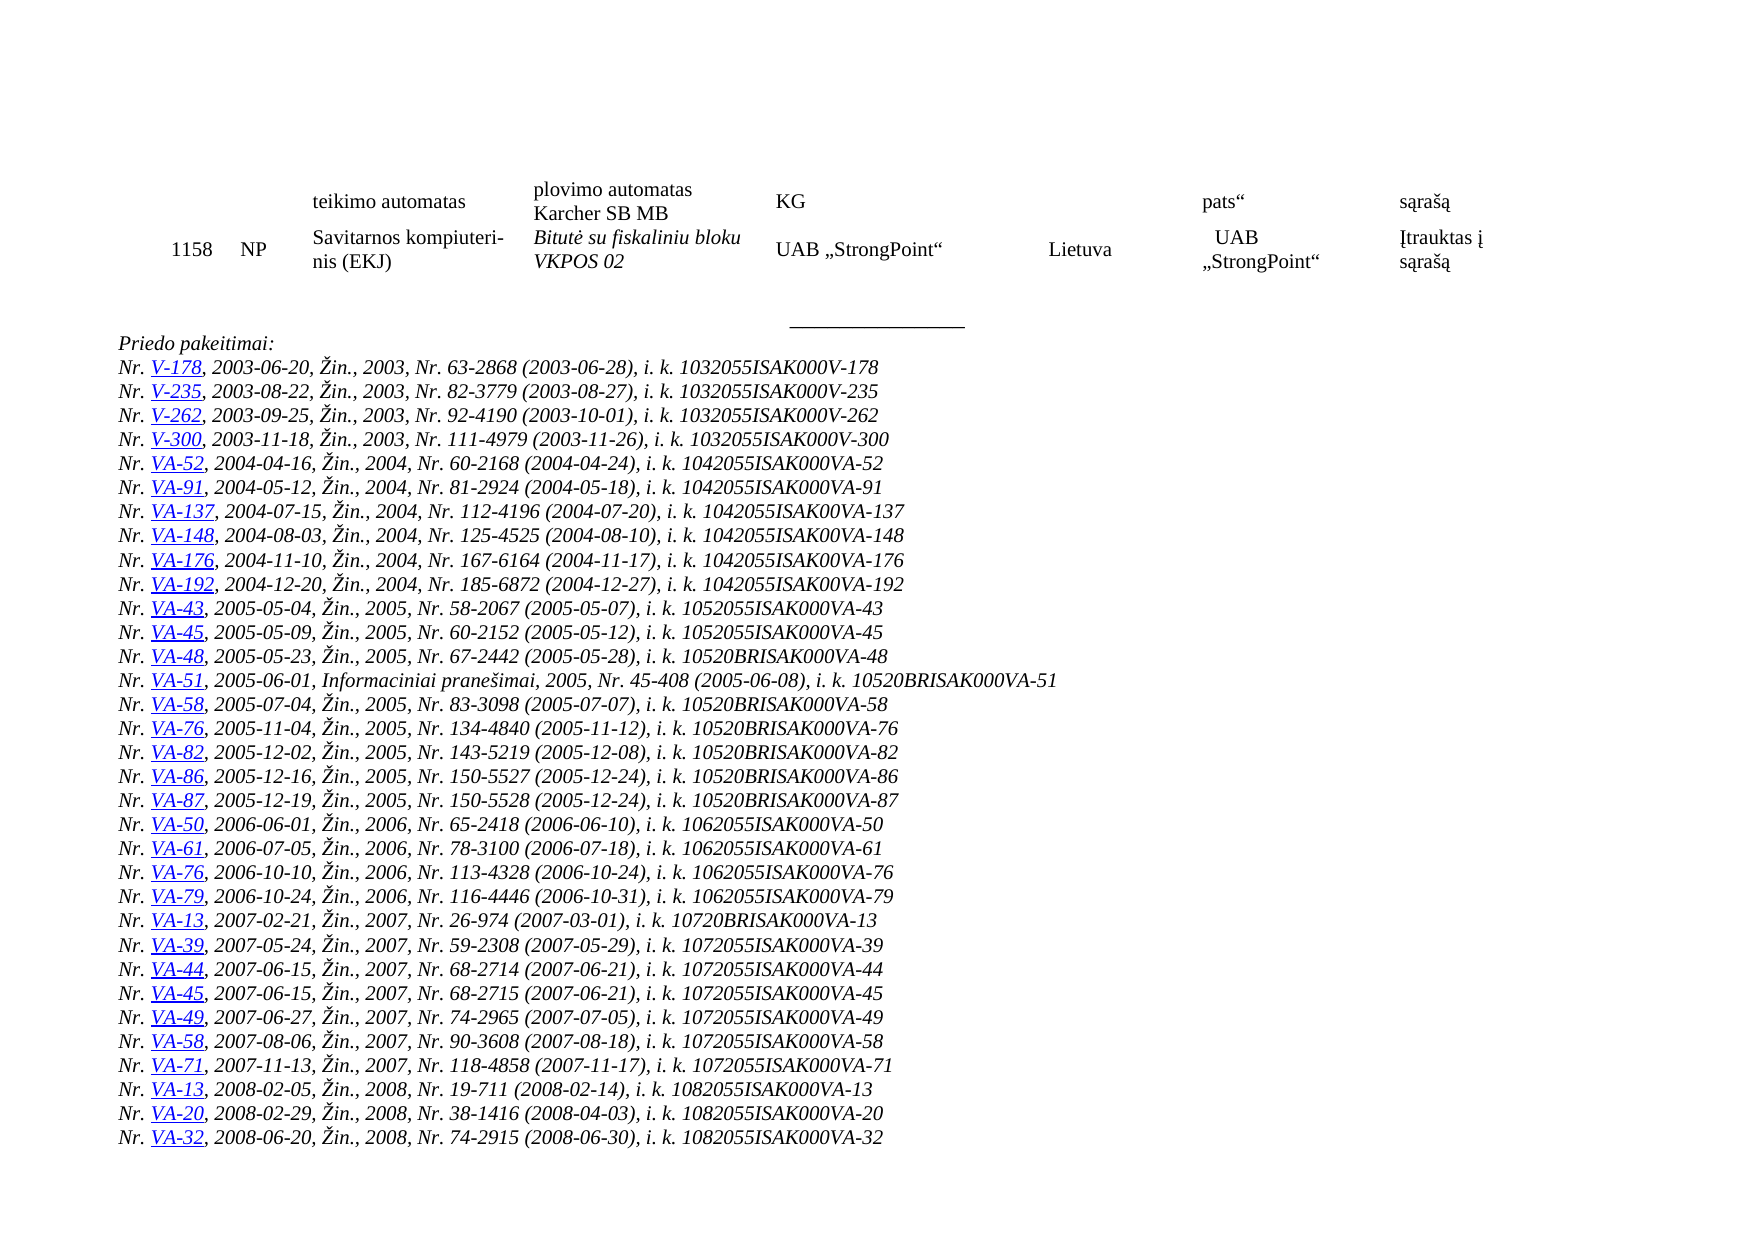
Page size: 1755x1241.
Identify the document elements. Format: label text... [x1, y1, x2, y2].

text Nr. VA-148, 2004-08-03, Žin., 2004, Nr. 125-4525 (2004-08-10), i. k. 1042055ISAK00VA-148 [118, 523, 1636, 547]
text Nr. VA-61, 2006-07-05, Žin., 2006, Nr. 78-3100 (2006-07-18), i. k. 1062055ISAK000VA-61 [118, 836, 1636, 860]
text Nr. VA-71, 2007-11-13, Žin., 2007, Nr. 118-4858 (2007-11-17), i. k. 1072055ISAK000VA-71 [118, 1053, 1636, 1077]
text Priedo pakeitimai: [118, 331, 1636, 355]
table_cell teikimo automatas [301, 177, 522, 225]
text Nr. VA-43, 2005-05-04, Žin., 2005, Nr. 58-2067 (2005-05-07), i. k. 1052055ISAK000VA-43 [118, 596, 1636, 620]
text Nr. VA-48, 2005-05-23, Žin., 2005, Nr. 67-2442 (2005-05-28), i. k. 10520BRISAK000VA-48 [118, 644, 1636, 668]
table_cell Įtrauktas į sąrašą [1388, 225, 1536, 273]
text Nr. VA-45, 2005-05-09, Žin., 2005, Nr. 60-2152 (2005-05-12), i. k. 1052055ISAK000VA-45 [118, 620, 1636, 644]
text Nr. VA-192, 2004-12-20, Žin., 2004, Nr. 185-6872 (2004-12-27), i. k. 1042055ISAK00VA-192 [118, 572, 1636, 596]
text Nr. VA-51, 2005-06-01, Informaciniai pranešimai, 2005, Nr. 45-408 (2005-06-08), i. k. 10520BRISAK000VA-51 [118, 668, 1636, 692]
text Nr. VA-79, 2006-10-24, Žin., 2006, Nr. 116-4446 (2006-10-31), i. k. 1062055ISAK000VA-79 [118, 884, 1636, 908]
text Nr. VA-58, 2007-08-06, Žin., 2007, Nr. 90-3608 (2007-08-18), i. k. 1072055ISAK000VA-58 [118, 1029, 1636, 1053]
table_cell [229, 177, 301, 225]
table_cell Savitarnos kompiuteri-nis (EKJ) [301, 225, 522, 273]
table_cell UAB „StrongPoint“ [764, 225, 1037, 273]
text Nr. VA-39, 2007-05-24, Žin., 2007, Nr. 59-2308 (2007-05-29), i. k. 1072055ISAK000VA-39 [118, 932, 1636, 957]
text Nr. VA-86, 2005-12-16, Žin., 2005, Nr. 150-5527 (2005-12-24), i. k. 10520BRISAK000VA-86 [118, 764, 1636, 788]
text Nr. V-235, 2003-08-22, Žin., 2003, Nr. 82-3779 (2003-08-27), i. k. 1032055ISAK000V-235 [118, 379, 1636, 403]
text Nr. VA-45, 2007-06-15, Žin., 2007, Nr. 68-2715 (2007-06-21), i. k. 1072055ISAK000VA-45 [118, 981, 1636, 1005]
text Nr. VA-52, 2004-04-16, Žin., 2004, Nr. 60-2168 (2004-04-24), i. k. 1042055ISAK000VA-52 [118, 451, 1636, 475]
text Nr. V-300, 2003-11-18, Žin., 2003, Nr. 111-4979 (2003-11-26), i. k. 1032055ISAK000V-300 [118, 427, 1636, 451]
table_cell UAB „StrongPoint“ [1191, 225, 1388, 273]
table_cell plovimo automatas Karcher SB MB [522, 177, 764, 225]
text Nr. VA-176, 2004-11-10, Žin., 2004, Nr. 167-6164 (2004-11-17), i. k. 1042055ISAK00VA-176 [118, 547, 1636, 572]
text Nr. VA-13, 2007-02-21, Žin., 2007, Nr. 26-974 (2007-03-01), i. k. 10720BRISAK000VA-13 [118, 908, 1636, 932]
table_cell [1037, 177, 1191, 225]
text Nr. VA-44, 2007-06-15, Žin., 2007, Nr. 68-2714 (2007-06-21), i. k. 1072055ISAK000VA-44 [118, 957, 1636, 981]
text Nr. VA-76, 2006-10-10, Žin., 2006, Nr. 113-4328 (2006-10-24), i. k. 1062055ISAK000VA-76 [118, 860, 1636, 884]
text Nr. V-262, 2003-09-25, Žin., 2003, Nr. 92-4190 (2003-10-01), i. k. 1032055ISAK000V-262 [118, 403, 1636, 427]
text Nr. VA-32, 2008-06-20, Žin., 2008, Nr. 74-2915 (2008-06-30), i. k. 1082055ISAK000VA-32 [118, 1125, 1636, 1149]
text Nr. VA-49, 2007-06-27, Žin., 2007, Nr. 74-2965 (2007-07-05), i. k. 1072055ISAK000VA-49 [118, 1005, 1636, 1029]
text Nr. VA-20, 2008-02-29, Žin., 2008, Nr. 38-1416 (2008-04-03), i. k. 1082055ISAK000VA-20 [118, 1101, 1636, 1125]
table_cell pats“ [1191, 177, 1388, 225]
table_cell KG [764, 177, 1037, 225]
table_cell NP [229, 225, 301, 273]
text Nr. VA-58, 2005-07-04, Žin., 2005, Nr. 83-3098 (2005-07-07), i. k. 10520BRISAK000VA-58 [118, 692, 1636, 716]
text Nr. VA-13, 2008-02-05, Žin., 2008, Nr. 19-711 (2008-02-14), i. k. 1082055ISAK000VA-13 [118, 1077, 1636, 1101]
text Nr. VA-87, 2005-12-19, Žin., 2005, Nr. 150-5528 (2005-12-24), i. k. 10520BRISAK000VA-87 [118, 788, 1636, 812]
table_cell [100, 177, 229, 225]
text Nr. V-178, 2003-06-20, Žin., 2003, Nr. 63-2868 (2003-06-28), i. k. 1032055ISAK000V-178 [118, 355, 1636, 379]
table_cell Bitutė su fiskaliniu bloku VKPOS 02 [522, 225, 764, 273]
text Nr. VA-82, 2005-12-02, Žin., 2005, Nr. 143-5219 (2005-12-08), i. k. 10520BRISAK000VA-82 [118, 740, 1636, 764]
text ______________ [118, 302, 1636, 331]
text Nr. VA-91, 2004-05-12, Žin., 2004, Nr. 81-2924 (2004-05-18), i. k. 1042055ISAK000VA-91 [118, 475, 1636, 499]
table_cell 1158 [100, 225, 229, 273]
table_cell Lietuva [1037, 225, 1191, 273]
text Nr. VA-76, 2005-11-04, Žin., 2005, Nr. 134-4840 (2005-11-12), i. k. 10520BRISAK000VA-76 [118, 716, 1636, 740]
text Nr. VA-50, 2006-06-01, Žin., 2006, Nr. 65-2418 (2006-06-10), i. k. 1062055ISAK000VA-50 [118, 812, 1636, 836]
text Nr. VA-137, 2004-07-15, Žin., 2004, Nr. 112-4196 (2004-07-20), i. k. 1042055ISAK00VA-137 [118, 499, 1636, 523]
table_cell sąrašą [1388, 177, 1536, 225]
